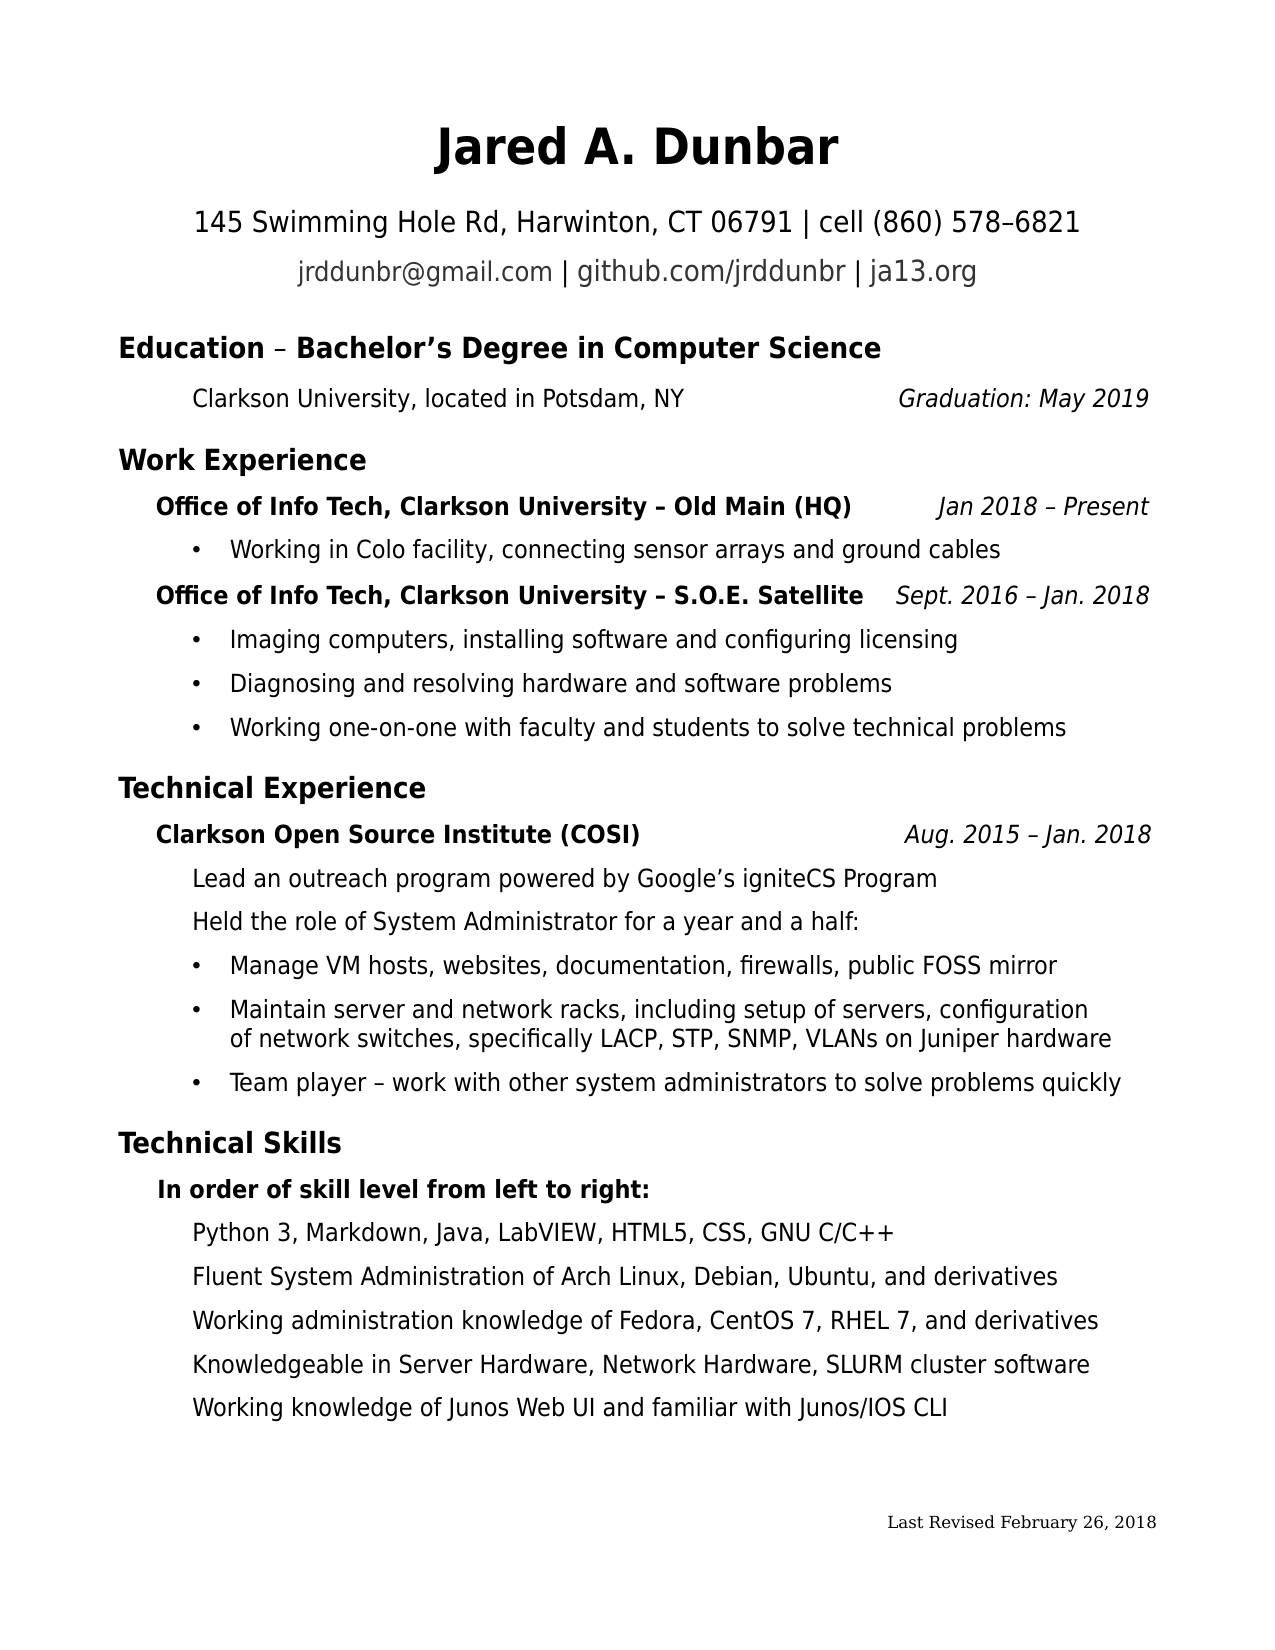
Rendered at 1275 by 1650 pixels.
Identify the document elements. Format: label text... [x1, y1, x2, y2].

text Work Experience [118, 443, 1157, 477]
text Office of Info Tech, Clarkson University – S.O.E. Satellite Sept. 2016 – Jan. 2018 [118, 579, 1157, 611]
text Jared A. Dunbar [118, 118, 1157, 176]
list Working in Colo facility, connecting sensor arrays and ground cables [192, 536, 1157, 565]
list Imaging computers, installing software and configuring licensing [192, 626, 1157, 655]
text In order of skill level from left to right: [118, 1175, 1157, 1204]
list Manage VM hosts, websites, documentation, firewalls, public FOSS mirror [192, 951, 1157, 980]
text Working knowledge of Junos Web UI and familiar with Junos/IOS CLI [118, 1393, 1157, 1423]
text Technical Skills [118, 1126, 1157, 1160]
text Office of Info Tech, Clarkson University – Old Main (HQ) Jan 2018 – Present [118, 492, 1157, 521]
text Technical Experience [118, 771, 1157, 805]
list Diagnosing and resolving hardware and software problems [192, 669, 1157, 698]
list Working one-on-one with faculty and students to solve technical problems [192, 713, 1157, 742]
text Clarkson Open Source Institute (COSI) Aug. 2015 – Jan. 2018 [118, 820, 1157, 849]
text Held the role of System Administrator for a year and a half: [118, 907, 1157, 937]
text Fluent System Administration of Arch Linux, Debian, Ubuntu, and derivatives [118, 1262, 1157, 1291]
text Clarkson University, located in Potsdam, NY Graduation: May 2019 [118, 380, 1157, 414]
text jrddunbr@gmail.com | github.com/jrddunbr | ja13.org [118, 254, 1157, 288]
text Working administration knowledge of Fedora, CentOS 7, RHEL 7, and derivatives [118, 1306, 1157, 1335]
text Knowledgeable in Server Hardware, Network Hardware, SLURM cluster software [118, 1350, 1157, 1379]
list of network switches, specifically LACP, STP, SNMP, VLANs on Juniper hardware [192, 1024, 1157, 1053]
text Python 3, Markdown, Java, LabVIEW, HTML5, CSS, GNU C/C++ [118, 1218, 1157, 1248]
text 145 Swimming Hole Rd, Harwinton, CT 06791 | cell (860) 578–6821 [118, 206, 1157, 239]
list Team player – work with other system administrators to solve problems quickly [192, 1068, 1157, 1097]
list Maintain server and network racks, including setup of servers, configuration [192, 995, 1157, 1024]
text Education – Bachelor’s Degree in Computer Science [118, 332, 1157, 366]
text Lead an outreach program powered by Google’s igniteCS Program [118, 864, 1157, 893]
